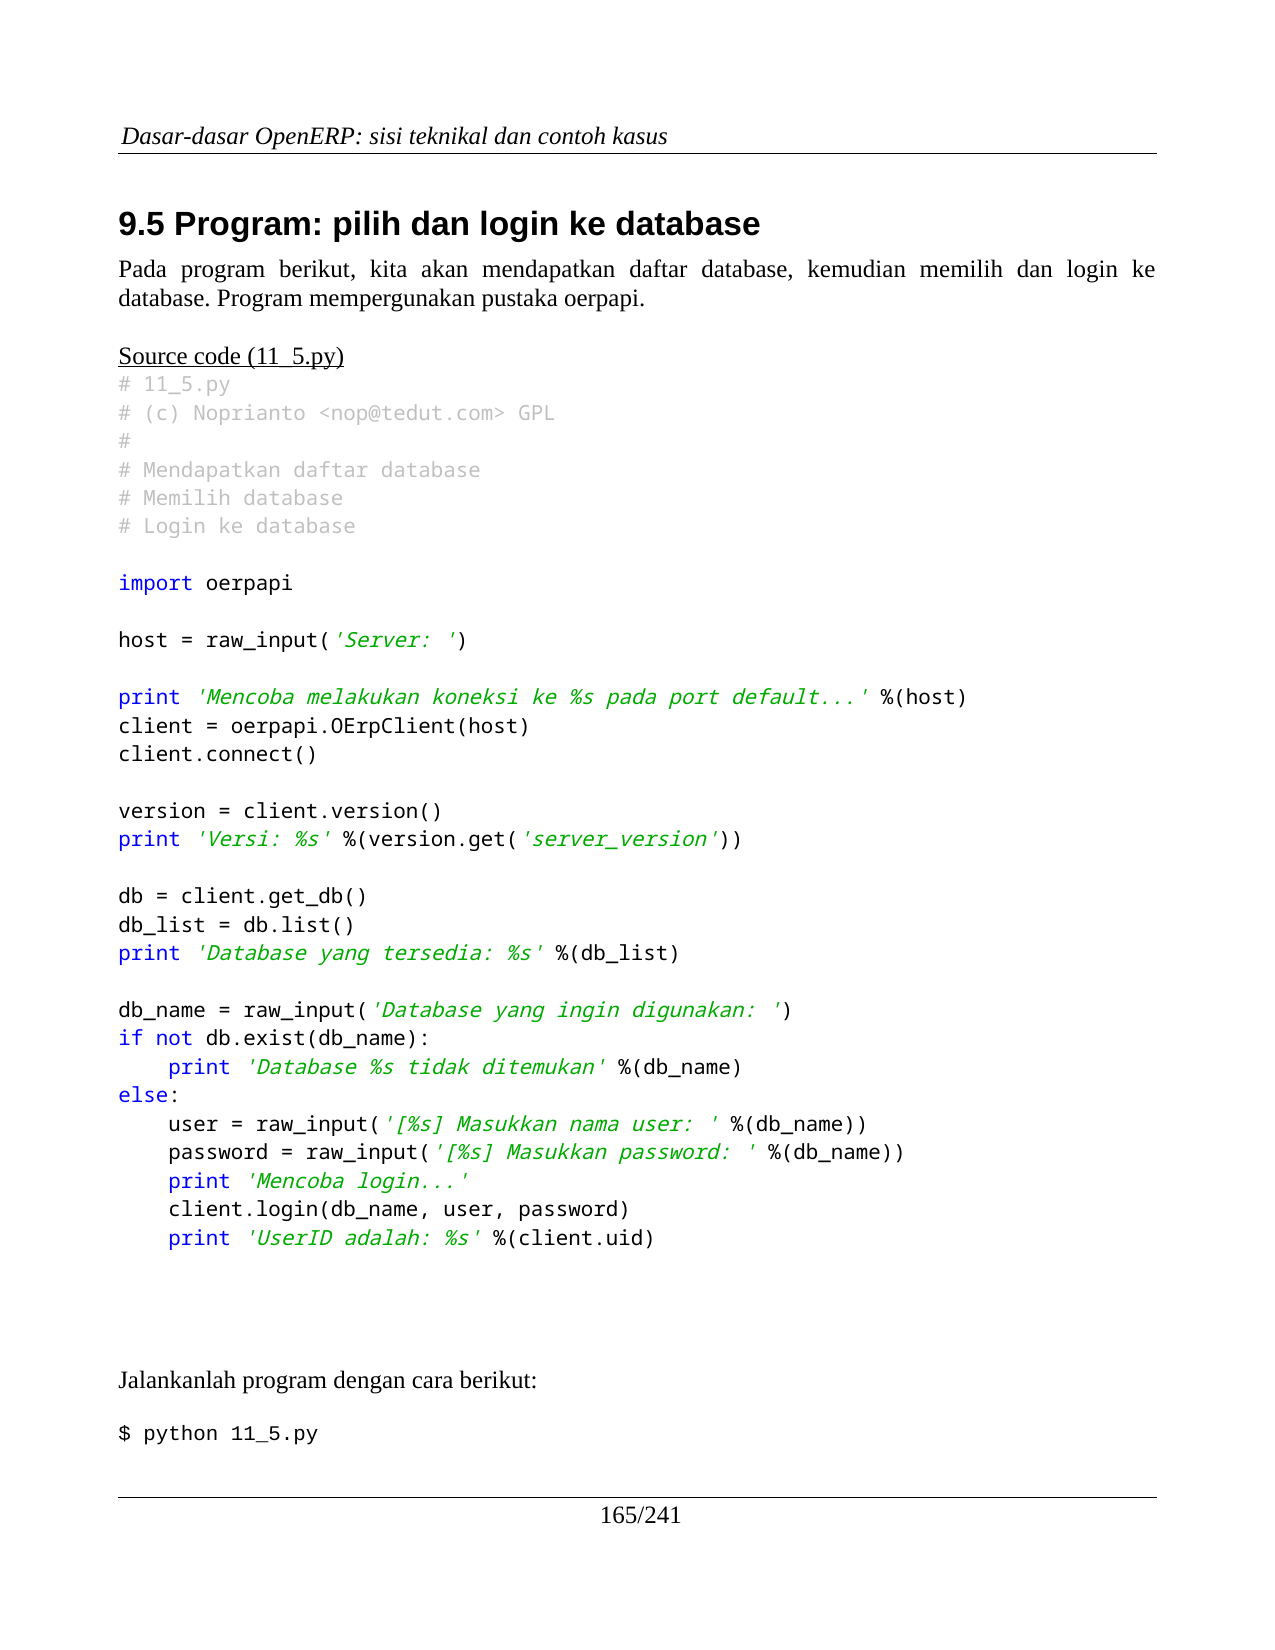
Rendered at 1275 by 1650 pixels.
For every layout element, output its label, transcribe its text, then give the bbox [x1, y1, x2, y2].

text # Memilih database [118, 483, 1157, 512]
text Jalankanlah program dengan cara berikut: [118, 1365, 1157, 1394]
text Source code (11_5.py) [118, 341, 1157, 369]
text user = raw_input('[%s] Masukkan nama user: ' %(db_name)) [118, 1109, 1157, 1137]
text password = raw_input('[%s] Masukkan password: ' %(db_name)) [118, 1137, 1157, 1166]
text print 'UserID adalah: %s' %(client.uid) [118, 1223, 1157, 1251]
text print 'Database yang tersedia: %s' %(db_list) [118, 938, 1157, 967]
text import oerpapi [118, 568, 1157, 597]
text db_name = raw_input('Database yang ingin digunakan: ') [118, 995, 1157, 1023]
text version = client.version() [118, 796, 1157, 824]
text # (c) Noprianto <nop@tedut.com> GPL [118, 398, 1157, 426]
text # [118, 426, 1157, 455]
text host = raw_input('Server: ') [118, 625, 1157, 654]
text client.connect() [118, 739, 1157, 768]
text if not db.exist(db_name): [118, 1023, 1157, 1052]
text else: [118, 1080, 1157, 1109]
text client = oerpapi.OErpClient(host) [118, 711, 1157, 739]
text db = client.get_db() [118, 881, 1157, 910]
text $ python 11_5.py [118, 1423, 1157, 1447]
text # Mendapatkan daftar database [118, 455, 1157, 483]
subtitle 9.5 Program: pilih dan login ke database [118, 203, 1157, 242]
text print 'Versi: %s' %(version.get('server_version')) [118, 824, 1157, 853]
text # 11_5.py [118, 369, 1157, 398]
text client.login(db_name, user, password) [118, 1194, 1157, 1223]
text print 'Database %s tidak ditemukan' %(db_name) [118, 1052, 1157, 1080]
text db_list = db.list() [118, 910, 1157, 938]
text Pada program berikut, kita akan mendapatkan daftar database, kemudian memilih dan login ke database. Program mempergunakan pustaka oerpapi. [118, 254, 1157, 312]
text print 'Mencoba login...' [118, 1166, 1157, 1194]
text # Login ke database [118, 512, 1157, 540]
text print 'Mencoba melakukan koneksi ke %s pada port default...' %(host) [118, 682, 1157, 711]
